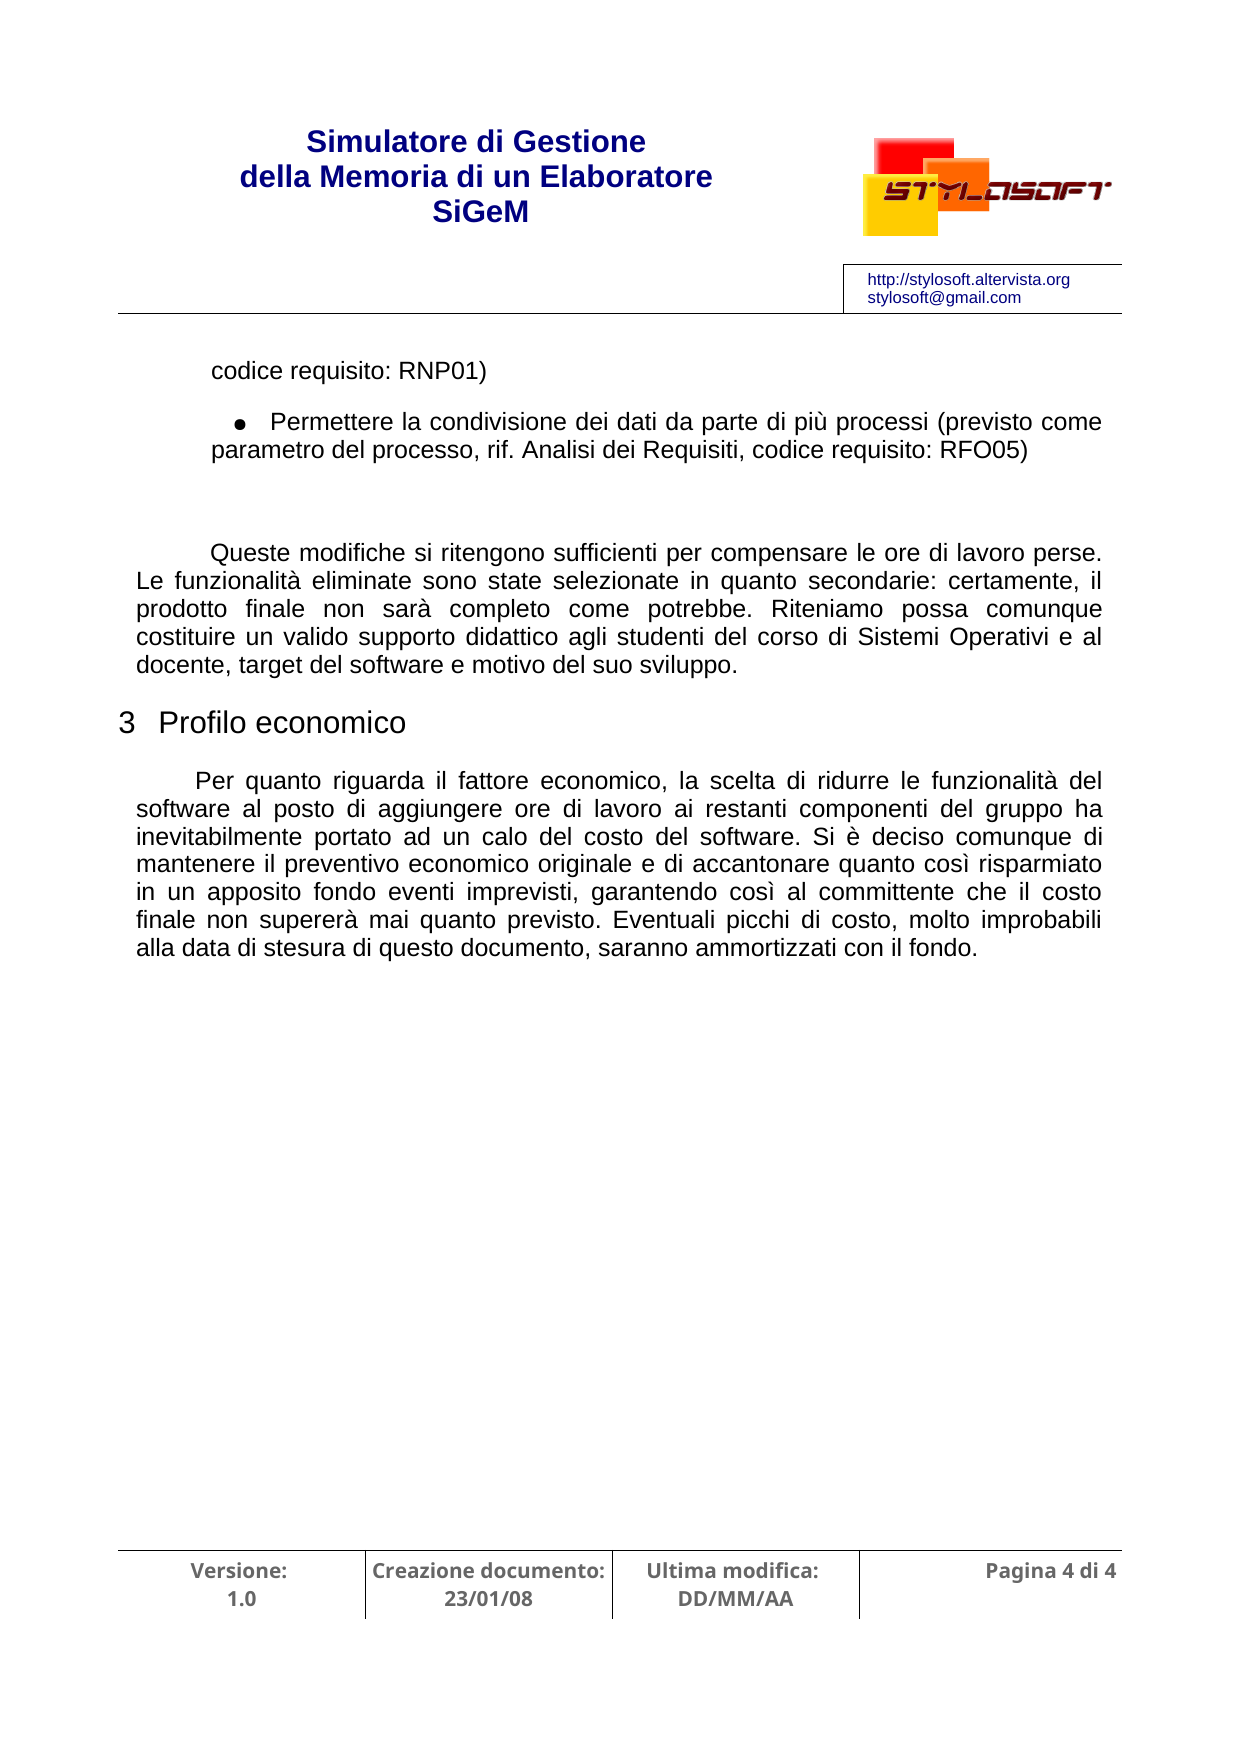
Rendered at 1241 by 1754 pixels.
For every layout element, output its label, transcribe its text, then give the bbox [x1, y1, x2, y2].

text Queste modifiche si ritengono sufficienti per compensare le ore di lavoro perse. Le funzionalità eliminate sono state selezionate in quanto secondarie: certamente, il prodotto finale non sarà completo come potrebbe. Riteniamo possa comunque costituire un valido supporto didattico agli studenti del corso di Sistemi Operativi e al docente, target del software e motivo del suo sviluppo. [136, 539, 1104, 678]
picture [848, 123, 1117, 247]
subtitle Profilo economico [118, 705, 1122, 740]
text Per quanto riguarda il fattore economico, la scelta di ridurre le funzionalità del software al posto di aggiungere ore di lavoro ai restanti componenti del gruppo ha inevitabilmente portato ad un calo del costo del software. Si è deciso comunque di mantenere il preventivo economico originale e di accantonare quanto così risparmiato in un apposito fondo eventi imprevisti, garantendo così al committente che il costo finale non supererà mai quanto previsto. Eventuali picchi di costo, molto improbabili alla data di stesura di questo documento, saranno ammortizzati con il fondo. [136, 766, 1104, 962]
list codice requisito: RNP01) [173, 357, 1104, 384]
list Permettere la condivisione dei dati da parte di più processi (previsto come parametro del processo, rif. Analisi dei Requisiti, codice requisito: RFO05) [173, 408, 1104, 464]
